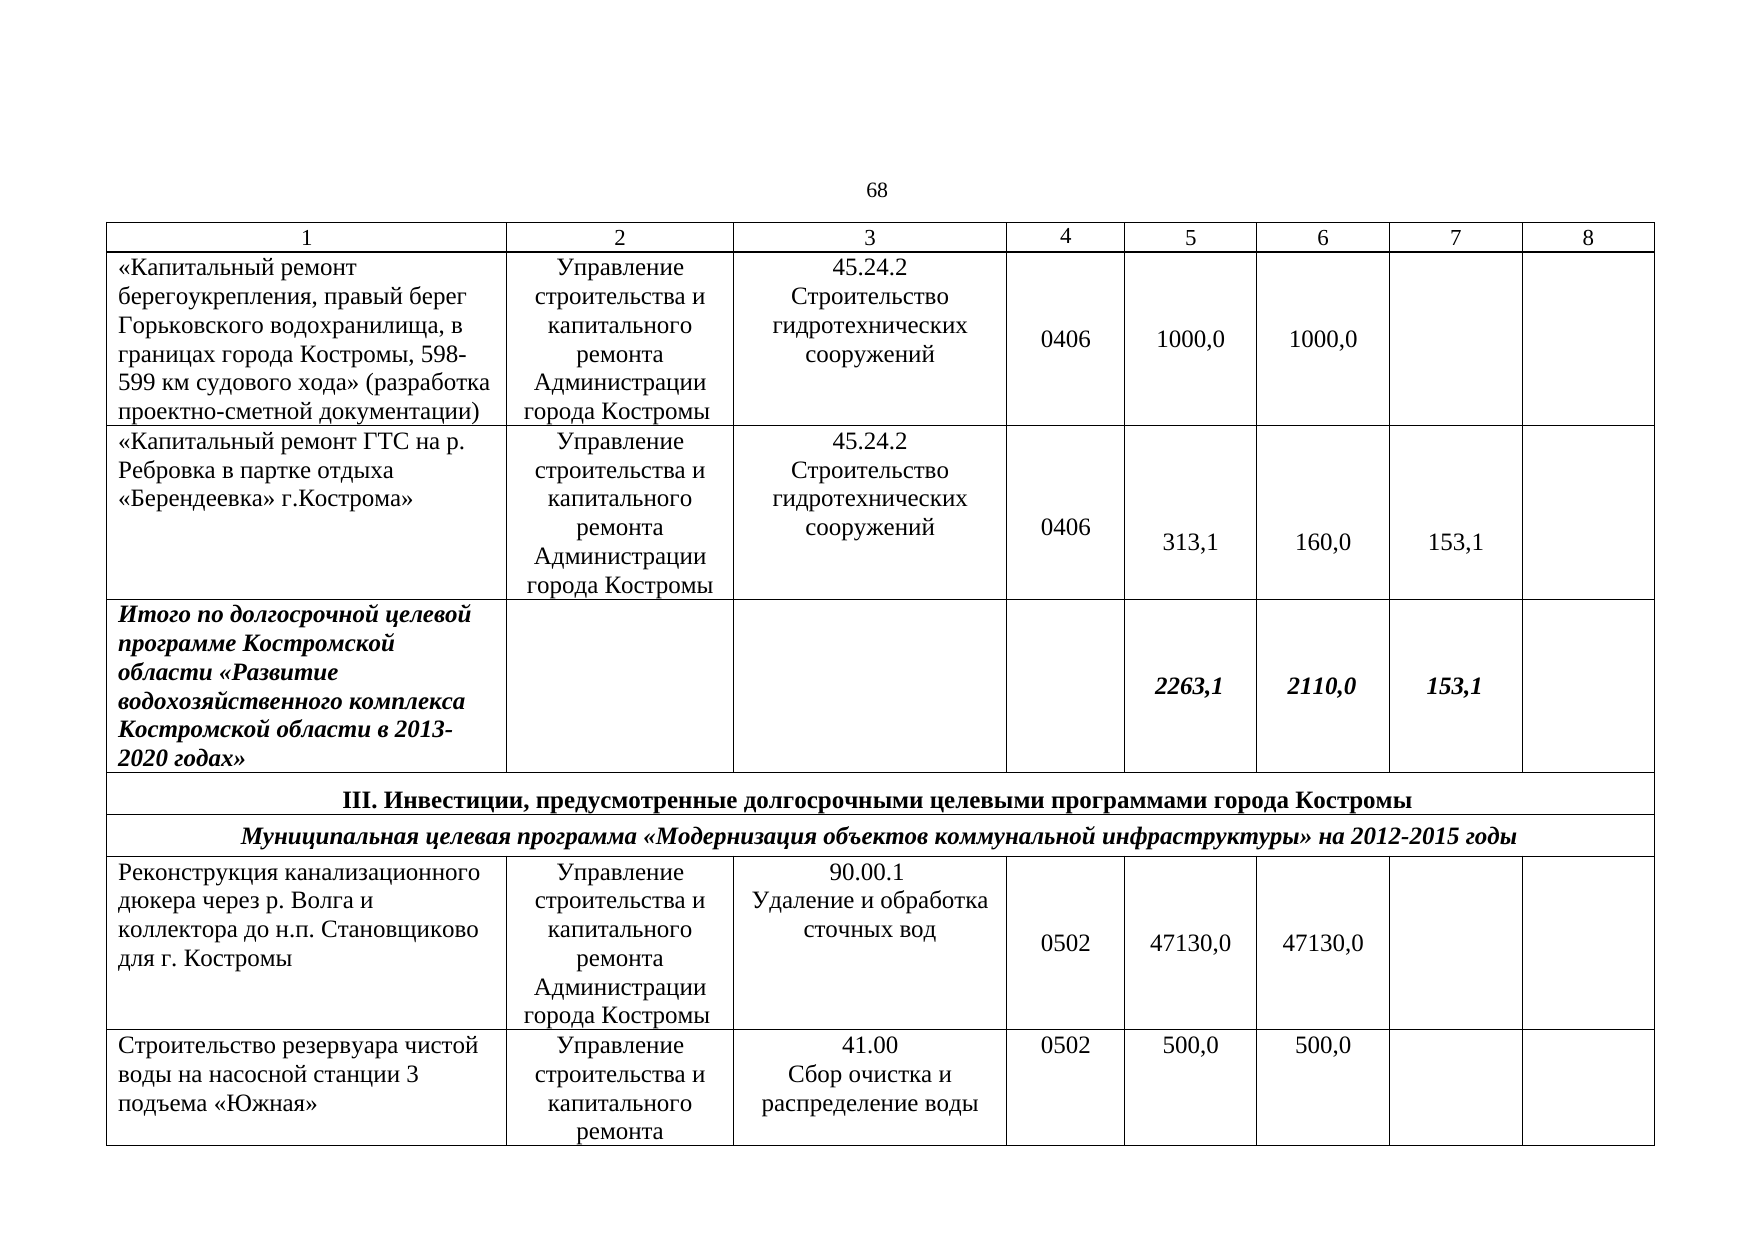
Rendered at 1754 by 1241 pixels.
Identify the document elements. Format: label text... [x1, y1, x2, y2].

table_header 5 [1125, 223, 1256, 251]
table_cell «Капитальный ремонт ГТС на р. Ребровка в партке отдыха «Берендеевка» г.Кострома» [107, 426, 506, 598]
table_header 1 [107, 223, 506, 251]
table_header 4 [1007, 223, 1124, 251]
table_cell 1000,0 [1125, 253, 1256, 425]
table_cell [1523, 857, 1654, 1029]
table_cell Итого по долгосрочной целевой программе Костромской области «Развитие водохозяйственного комплекса Костромской области в 2013-2020 годах» [107, 600, 506, 772]
table_cell 2110,0 [1257, 600, 1389, 772]
table_cell 500,0 [1257, 1030, 1389, 1145]
table_cell [1655, 856, 1700, 1029]
table_cell [1523, 253, 1654, 425]
table_cell Муниципальная целевая программа «Модернизация объектов коммунальной инфраструктуры» на 2012-2015 годы [107, 815, 1654, 856]
table_header [1655, 222, 1700, 251]
table_cell [1390, 1030, 1522, 1145]
table_cell [1655, 772, 1700, 813]
table_cell [1655, 1029, 1700, 1145]
table_cell 47130,0 [1125, 857, 1256, 1029]
table_cell 1000,0 [1257, 253, 1389, 425]
table_cell 45.24.2 Строительство гидротехнических сооружений [734, 426, 1006, 598]
table_cell 0502 [1007, 857, 1124, 1029]
table_header 3 [734, 223, 1006, 251]
table_cell Реконструкция канализационного дюкера через р. Волга и коллектора до н.п. Становщиково для г. Костромы [107, 857, 506, 1029]
table_cell [1655, 599, 1700, 772]
table_cell 2263,1 [1125, 600, 1256, 772]
table_cell [1523, 600, 1654, 772]
table_cell 0406 [1007, 253, 1124, 425]
table_cell [1655, 251, 1700, 425]
table_cell [1655, 814, 1700, 856]
table_cell 160,0 [1257, 426, 1389, 598]
table_header 6 [1257, 223, 1389, 251]
table_cell [1007, 600, 1124, 772]
table_cell Управление строительства и капитального ремонта [507, 1030, 733, 1145]
table_cell III. Инвестиции, предусмотренные долгосрочными целевыми программами города Костромы [107, 773, 1654, 813]
table_cell [1523, 426, 1654, 598]
table_cell «Капитальный ремонт берегоукрепления, правый берег Горьковского водохранилища, в границах города Костромы, 598-599 км судового хода» (разработка проектно-сметной документации) [107, 253, 506, 425]
table_cell 45.24.2 Строительство гидротехнических сооружений [734, 253, 1006, 425]
table_cell [1523, 1030, 1654, 1145]
table_cell 90.00.1 Удаление и обработка сточных вод [734, 857, 1006, 1029]
table_cell [1390, 857, 1522, 1029]
table_cell [734, 600, 1006, 772]
table_cell [507, 600, 733, 772]
table_cell 313,1 [1125, 426, 1256, 598]
table_cell 0406 [1007, 426, 1124, 598]
table_cell 47130,0 [1257, 857, 1389, 1029]
table_cell Управление строительства и капитального ремонта Администрации города Костромы [507, 253, 733, 425]
table_cell Строительство резервуара чистой воды на насосной станции 3 подъема «Южная» [107, 1030, 506, 1145]
table_cell 0502 [1007, 1030, 1124, 1145]
table_header 2 [507, 223, 733, 251]
table_cell Управление строительства и капитального ремонта Администрации города Костромы [507, 426, 733, 598]
table_header 8 [1523, 223, 1654, 251]
table_cell [1655, 425, 1700, 598]
table_cell 153,1 [1390, 600, 1522, 772]
table_header 7 [1390, 223, 1522, 251]
table_cell 500,0 [1125, 1030, 1256, 1145]
table_cell 41.00 Сбор очистка и распределение воды [734, 1030, 1006, 1145]
table_cell 153,1 [1390, 426, 1522, 598]
table_cell [1390, 253, 1522, 425]
table_cell Управление строительства и капитального ремонта Администрации города Костромы [507, 857, 733, 1029]
